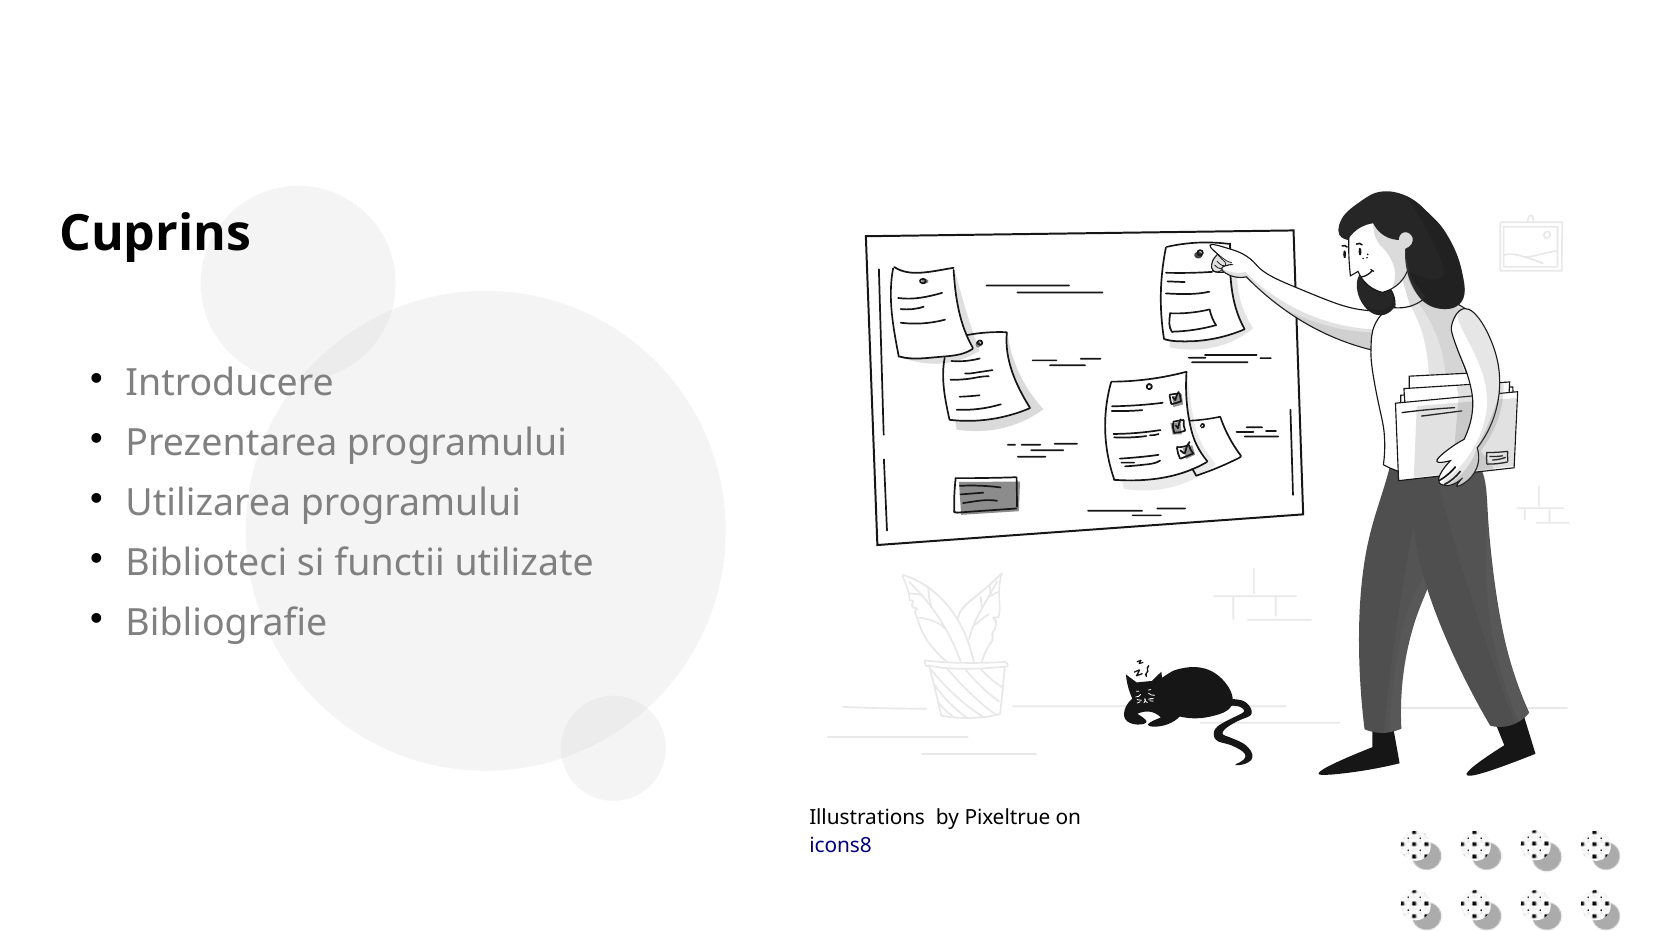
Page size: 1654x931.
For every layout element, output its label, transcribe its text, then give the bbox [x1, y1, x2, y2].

text_box Cuprins [44, 193, 600, 259]
picture [1400, 890, 1431, 921]
picture [1460, 830, 1491, 861]
picture [1580, 890, 1611, 921]
picture [1460, 890, 1491, 921]
text_box Cuprins [134, 228, 145, 244]
picture [1400, 830, 1431, 861]
text_box Introducere Prezentarea programului Utilizarea programului Biblioteci si functii utilizate Bibliografie [75, 350, 1005, 679]
picture [1520, 890, 1551, 921]
picture [1580, 830, 1611, 861]
picture [1520, 830, 1551, 861]
